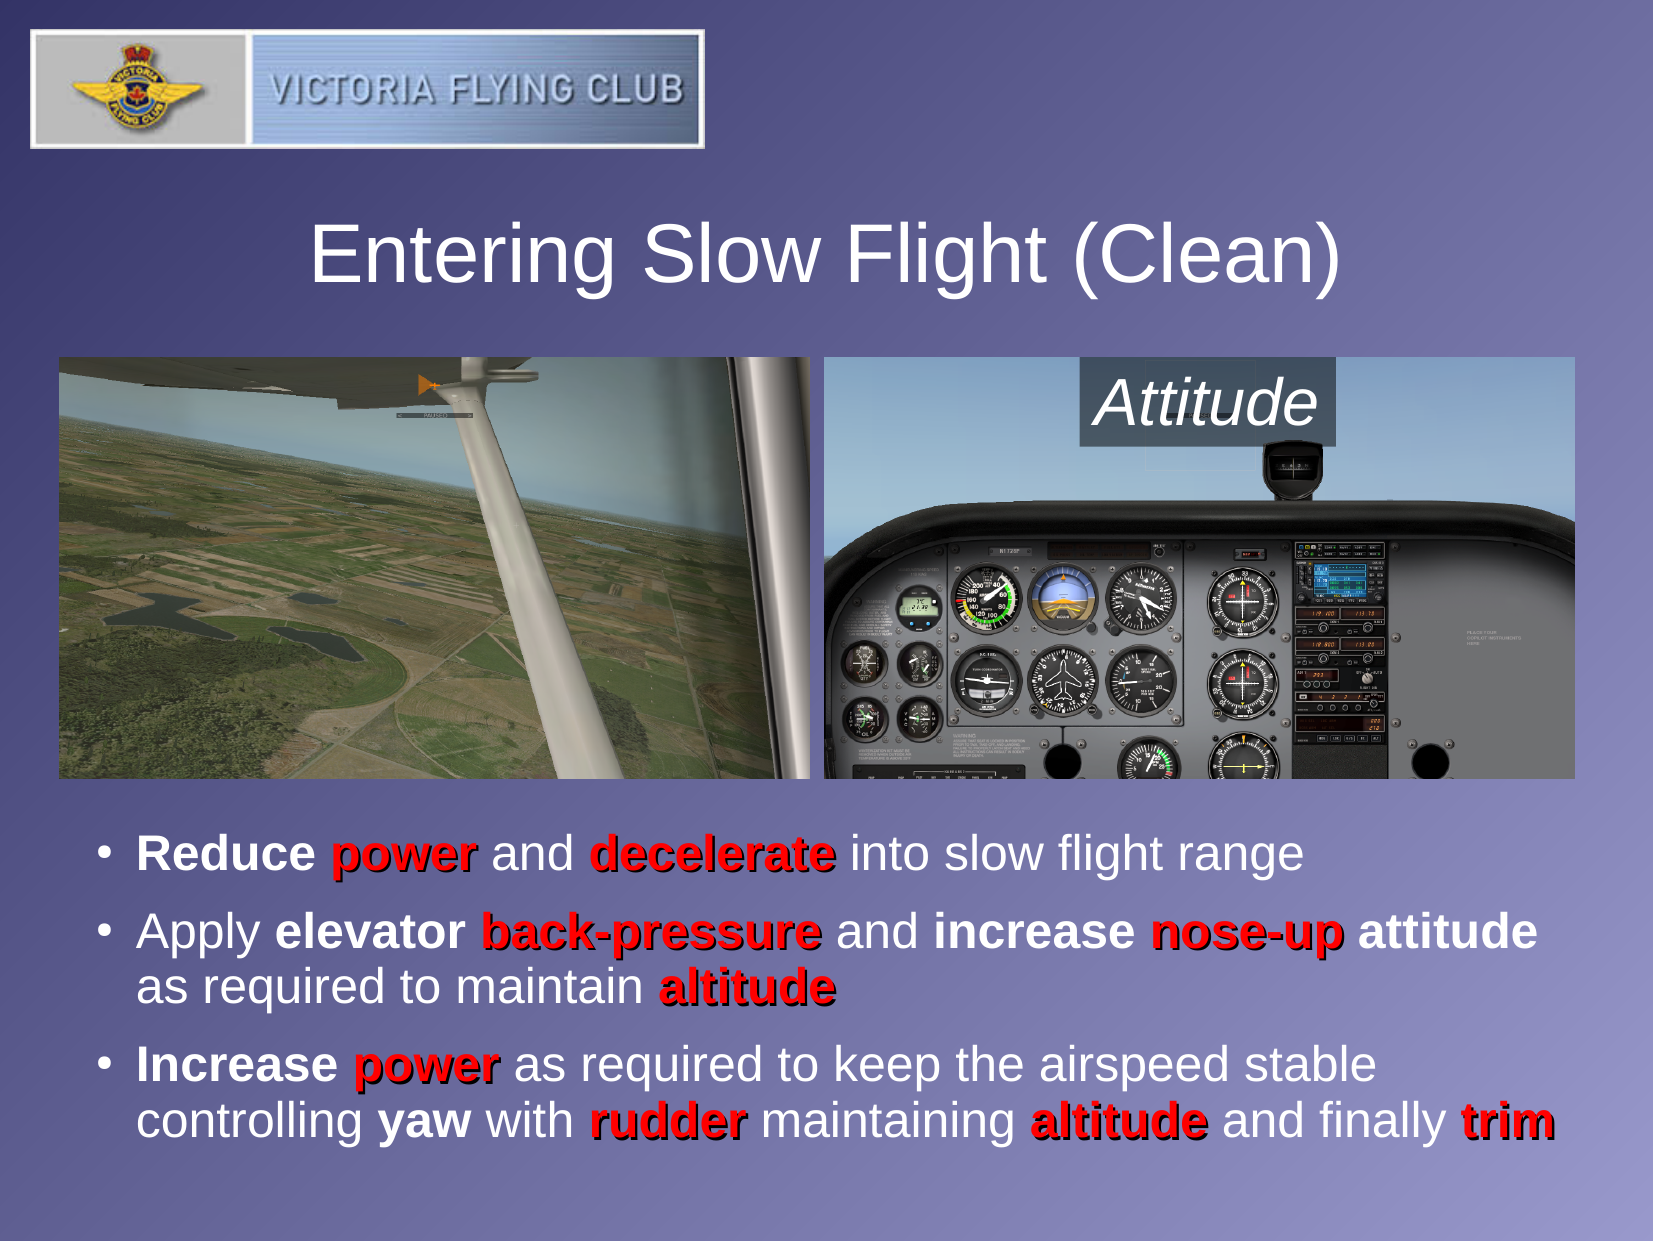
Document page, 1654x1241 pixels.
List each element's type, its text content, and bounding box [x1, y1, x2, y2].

list Reduce power and decelerate into slow flight range Apply elevator back-pressure and increase nose-up attitude as required to maintain altitude Increase power as required to keep the airspeed stable controlling yaw with rudder maintaining altitude and finally trim [82, 825, 1571, 1201]
picture [30, 29, 705, 149]
title Entering Slow Flight (Clean) [82, 150, 1571, 358]
picture [59, 357, 810, 779]
picture [824, 357, 1575, 779]
text_box Attitude [1079, 357, 1336, 447]
